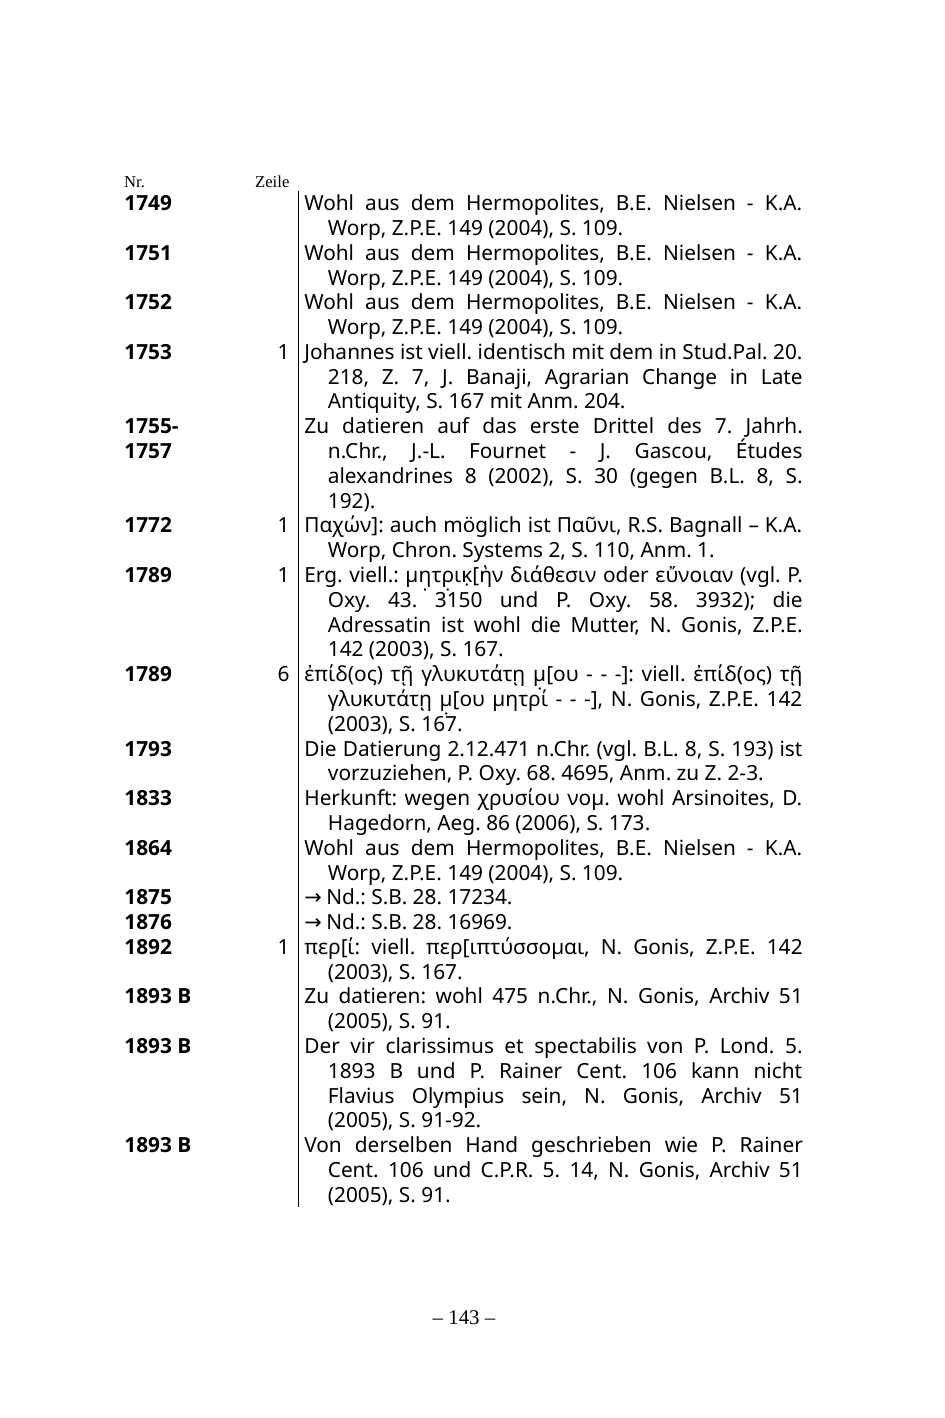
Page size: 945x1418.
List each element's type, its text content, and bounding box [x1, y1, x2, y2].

table_cell [207, 835, 298, 885]
table_cell 1793 [118, 736, 207, 786]
table_cell Wohl aus dem Hermopolites, B.E. Nielsen - K.A. Worp, Z.P.E. 149 (2004), S. 109. [299, 191, 809, 240]
table_cell Παχών]: auch möglich ist Παῦνι, R.S. Bagnall – K.A. Worp, Chron. Systems 2, S. 110, Anm. 1. [299, 513, 809, 563]
table_cell 1876 [118, 910, 207, 934]
table_cell [207, 290, 298, 339]
table_cell Der vir clarissimus et spectabilis von P. Lond. 5. 1893 B und P. Rainer Cent. 106 kann nicht Flavius Olympius sein, N. Gonis, Archiv 51 (2005), S. 91-92. [299, 1034, 809, 1133]
table_cell 1789 [118, 662, 207, 736]
table_cell [207, 885, 298, 910]
table_cell 1833 [118, 786, 207, 835]
table_cell Die Datierung 2.12.471 n.Chr. (vgl. B.L. 8, S. 193) ist vorzuziehen, P. Oxy. 68. 4695, Anm. zu Z. 2-3. [299, 736, 809, 786]
table_cell Johannes ist viell. identisch mit dem in Stud.Pal. 20. 218, Z. 7, J. Banaji, Agrarian Change in Late Antiquity, S. 167 mit Anm. 204. [299, 340, 809, 414]
table_cell 1893 B [118, 1133, 207, 1207]
table_cell [207, 736, 298, 786]
table_cell 1753 [118, 340, 207, 414]
table_cell Wohl aus dem Hermopolites, B.E. Nielsen - K.A. Worp, Z.P.E. 149 (2004), S. 109. [299, 240, 809, 290]
table_cell Von derselben Hand geschrieben wie P. Rainer Cent. 106 und C.P.R. 5. 14, N. Gonis, Archiv 51 (2005), S. 91. [299, 1133, 809, 1207]
table_cell Erg. viell.: μη̣τρ̣ικ̣[ὴν διάθεσιν oder εὔνοιαν (vgl. P. Oxy. 43. 3150 und P. Oxy. 58. 3932); die Adressatin ist wohl die Mutter, N. Gonis, Z.P.E. 142 (2003), S. 167. [299, 563, 809, 662]
table_cell 1893 B [118, 984, 207, 1034]
table_cell 1 [207, 340, 298, 414]
table_cell περ[ί: viell. περ[ιπτύσσομαι, N. Gonis, Z.P.E. 142 (2003), S. 167. [299, 935, 809, 984]
table_cell 1749 [118, 191, 207, 240]
table_cell 1 [207, 563, 298, 662]
table_cell → Nd.: S.B. 28. 17234. [299, 885, 809, 910]
table_cell [207, 240, 298, 290]
table_cell → Nd.: S.B. 28. 16969. [299, 910, 809, 934]
table_cell 6 [207, 662, 298, 736]
table_cell Zu datieren: wohl 475 n.Chr., N. Gonis, Archiv 51 (2005), S. 91. [299, 984, 809, 1034]
table_cell [207, 1034, 298, 1133]
table_cell ἐπίδ(ος) τῇ γλυκυτάτῃ μ̣[ου - - -]: viell. ἐπίδ(ος) τῇ γλυκυτάτῃ μ̣[ου μητρί - - -], N. Gonis, Z.P.E. 142 (2003), S. 167. [299, 662, 809, 736]
table_cell [207, 414, 298, 513]
table_cell 1893 B [118, 1034, 207, 1133]
table_cell 1789 [118, 563, 207, 662]
table_cell 1772 [118, 513, 207, 563]
table_cell 1 [207, 513, 298, 563]
table_cell [207, 786, 298, 835]
table_cell 1755-1757 [118, 414, 207, 513]
table_cell 1875 [118, 885, 207, 910]
table_cell Wohl aus dem Hermopolites, B.E. Nielsen - K.A. Worp, Z.P.E. 149 (2004), S. 109. [299, 835, 809, 885]
table_cell 1892 [118, 935, 207, 984]
table_cell Herkunft: wegen χρυσίου νομ. wohl Arsinoites, D. Hagedorn, Aeg. 86 (2006), S. 173. [299, 786, 809, 835]
table_cell 1864 [118, 835, 207, 885]
table_cell [207, 984, 298, 1034]
table_cell [207, 910, 298, 934]
table_cell [207, 191, 298, 240]
table_cell Zu datieren auf das erste Drittel des 7. Jahrh. n.Chr., J.-L. Fournet - J. Gascou, Études alexandrines 8 (2002), S. 30 (gegen B.L. 8, S. 192). [299, 414, 809, 513]
table_cell [207, 1133, 298, 1207]
table_cell 1752 [118, 290, 207, 339]
table_cell Wohl aus dem Hermopolites, B.E. Nielsen - K.A. Worp, Z.P.E. 149 (2004), S. 109. [299, 290, 809, 339]
table_cell 1751 [118, 240, 207, 290]
table_cell 1 [207, 935, 298, 984]
